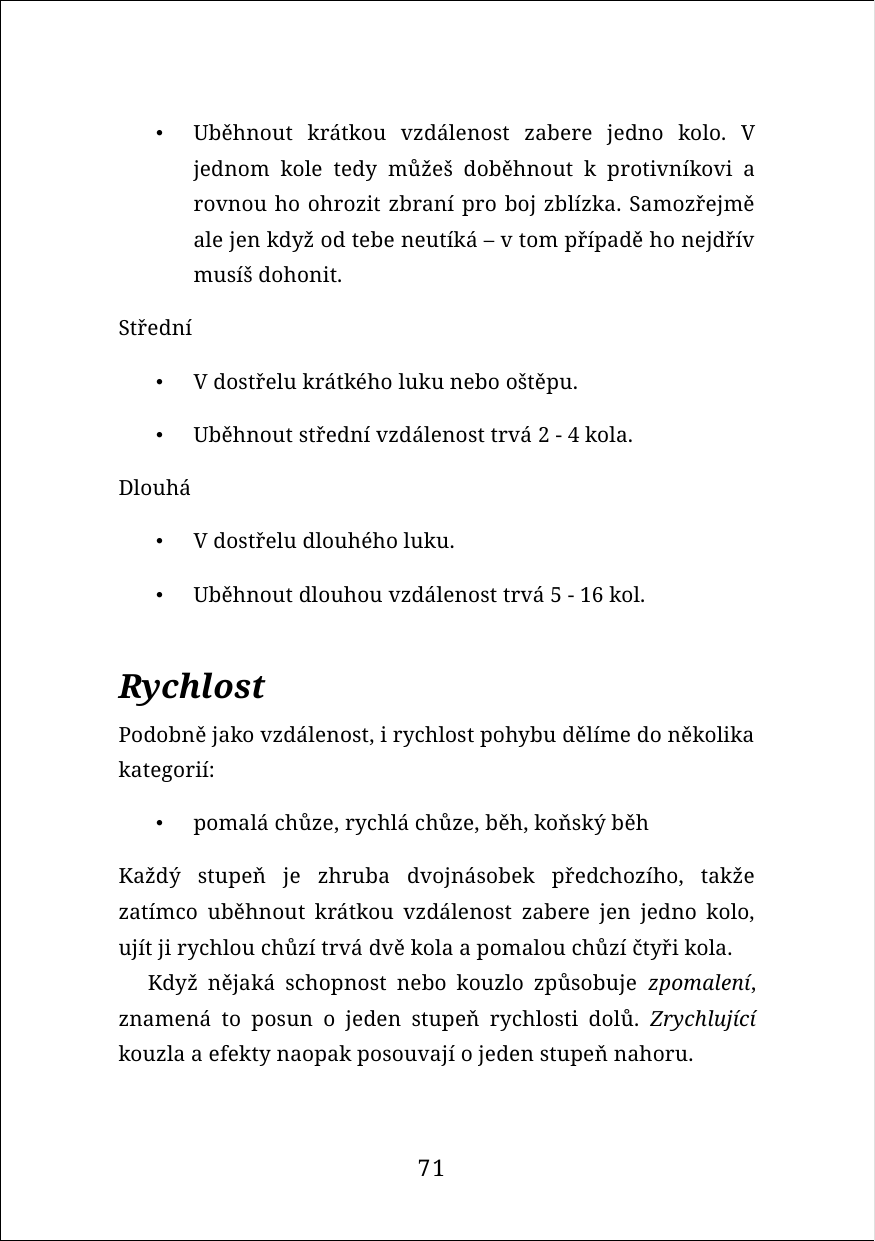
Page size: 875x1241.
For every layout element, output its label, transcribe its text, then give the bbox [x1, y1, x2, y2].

text Dlouhá [118, 473, 756, 502]
text Každý stupeň je zhruba dvojnásobek předchozího, takže zatímco uběhnout krátkou vzdálenost zabere jen jedno kolo, ujít ji rychlou chůzí trvá dvě kola a pomalou chůzí čtyři kola. Když nějaká schopnost nebo kouzlo způsobuje zpomalení, znamená to posun o jeden stupeň rychlosti dolů. Zrychlující kouzla a efekty naopak posouvají o jeden stupeň nahoru. [118, 862, 756, 1068]
list Uběhnout dlouhou vzdálenost trvá 5 - 16 kol. [156, 580, 756, 608]
list Uběhnout střední vzdálenost trvá 2 - 4 kola. [156, 420, 756, 448]
subtitle Rychlost [118, 662, 756, 708]
text Podobně jako vzdálenost, i rychlost pohybu dělíme do několika kategorií: [118, 720, 756, 784]
list V dostřelu krátkého luku nebo oštěpu. [156, 367, 756, 395]
list V dostřelu dlouhého luku. [156, 526, 756, 555]
list pomalá chůze, rychlá chůze, běh, koňský běh [156, 808, 756, 837]
text Střední [118, 313, 756, 342]
list Uběhnout krátkou vzdálenost zabere jedno kolo. V jednom kole tedy můžeš doběhnout k protivníkovi a rovnou ho ohrozit zbraní pro boj zblízka. Samozřejmě ale jen když od tebe neutíká – v tom případě ho nejdřív musíš dohonit. [156, 118, 756, 289]
